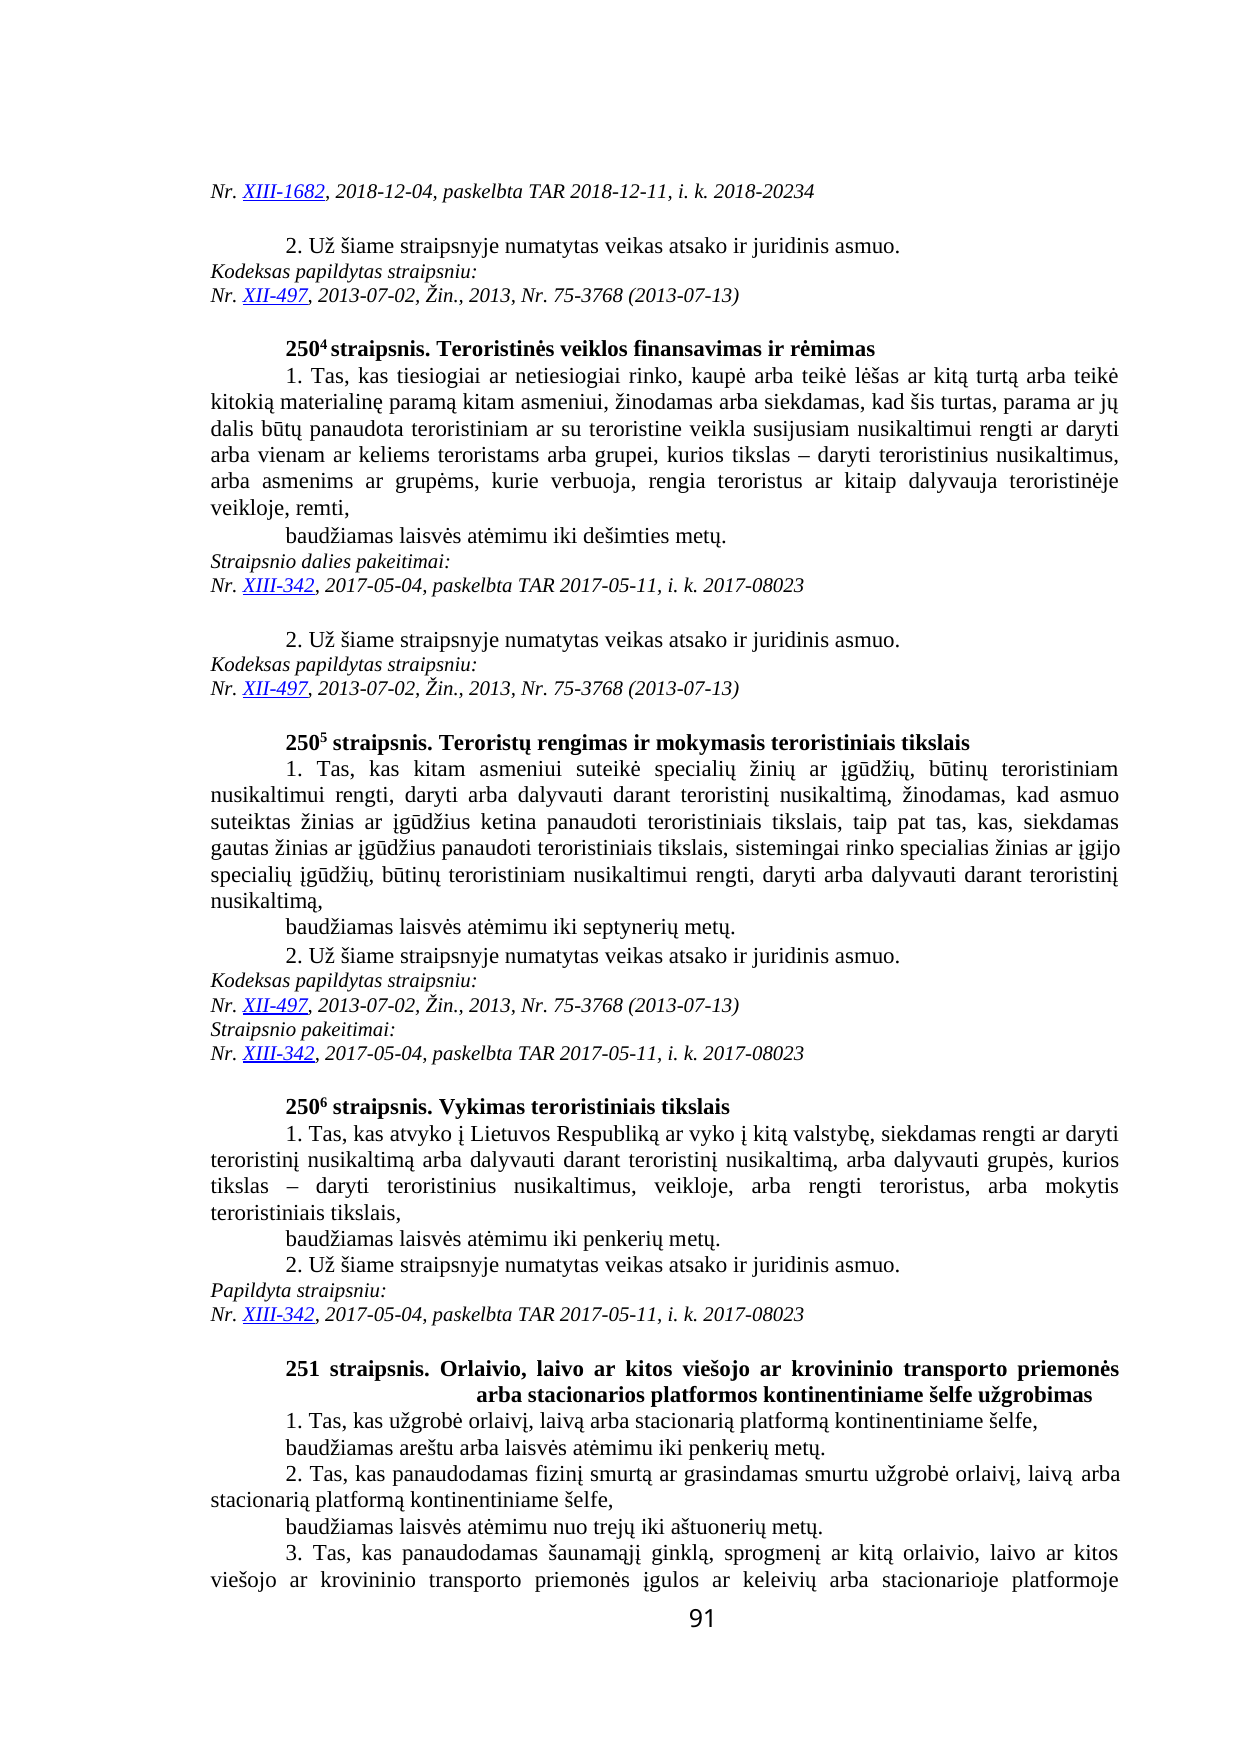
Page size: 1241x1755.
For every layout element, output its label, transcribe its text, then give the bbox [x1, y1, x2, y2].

text baudžiamas areštu arba laisvės atėmimu iki penkerių metų. [210, 1434, 1120, 1460]
text Nr. XIII-342, 2017-05-04, paskelbta TAR 2017-05-11, i. k. 2017-08023 [210, 1302, 1120, 1326]
text Kodeksas papildytas straipsniu: [210, 652, 1120, 676]
text baudžiamas laisvės atėmimu nuo trejų iki aštuonerių metų. [210, 1513, 1120, 1539]
text 1. Tas, kas tiesiogiai ar netiesiogiai rinko, kaupė arba teikė lėšas ar kitą turtą arba teikė kitokią materialinę paramą kitam asmeniui, žinodamas arba siekdamas, kad šis turtas, parama ar jų dalis būtų panaudota teroristiniam ar su teroristine veikla susijusiam nusikaltimui rengti ar daryti arba vienam ar keliems teroristams arba grupei, kurios tikslas – daryti teroristinius nusikaltimus, arba asmenims ar grupėms, kurie verbuoja, rengia teroristus ar kitaip dalyvauja teroristinėje veikloje, remti, [210, 362, 1120, 520]
text Nr. XIII-342, 2017-05-04, paskelbta TAR 2017-05-11, i. k. 2017-08023 [210, 1041, 1120, 1065]
text 2. Už šiame straipsnyje numatytas veikas atsako ir juridinis asmuo. [210, 1252, 1120, 1278]
text Nr. XIII-1682, 2018-12-04, paskelbta TAR 2018-12-11, i. k. 2018-20234 [210, 179, 1120, 203]
text 2. Tas, kas panaudodamas fizinį smurtą ar grasindamas smurtu užgrobė orlaivį, laivą arba stacionarią platformą kontinentiniame šelfe, [210, 1460, 1120, 1513]
text baudžiamas laisvės atėmimu iki penkerių metų. [210, 1225, 1120, 1252]
text Nr. XII-497, 2013-07-02, Žin., 2013, Nr. 75-3768 (2013-07-13) [210, 283, 1120, 307]
text Straipsnio pakeitimai: [210, 1017, 1120, 1041]
text Kodeksas papildytas straipsniu: [210, 259, 1120, 283]
text baudžiamas laisvės atėmimu iki septynerių metų. [210, 913, 1120, 940]
text 1. Tas, kas atvyko į Lietuvos Respubliką ar vyko į kitą valstybę, siekdamas rengti ar daryti teroristinį nusikaltimą arba dalyvauti darant teroristinį nusikaltimą, arba dalyvauti grupės, kurios tikslas – daryti teroristinius nusikaltimus, veikloje, arba rengti teroristus, arba mokytis teroristiniais tikslais, [210, 1120, 1120, 1225]
text 2506 straipsnis. Vykimas teroristiniais tikslais [210, 1093, 1120, 1120]
text 2. Už šiame straipsnyje numatytas veikas atsako ir juridinis asmuo. [210, 626, 1120, 652]
text baudžiamas laisvės atėmimu iki dešimties metų. [210, 520, 1120, 549]
text Papildyta straipsniu: [210, 1278, 1120, 1302]
text Straipsnio dalies pakeitimai: [210, 549, 1120, 573]
text Nr. XII-497, 2013-07-02, Žin., 2013, Nr. 75-3768 (2013-07-13) [210, 676, 1120, 700]
text 2. Už šiame straipsnyje numatytas veikas atsako ir juridinis asmuo. [210, 232, 1120, 259]
text 3. Tas, kas panaudodamas šaunamąjį ginklą, sprogmenį ar kitą orlaivio, laivo ar kitos viešojo ar krovininio transporto priemonės įgulos ar keleivių arba stacionarioje platformoje [210, 1539, 1120, 1592]
text 1. Tas, kas kitam asmeniui suteikė specialių žinių ar įgūdžių, būtinų teroristiniam nusikaltimui rengti, daryti arba dalyvauti darant teroristinį nusikaltimą, žinodamas, kad asmuo suteiktas žinias ar įgūdžius ketina panaudoti teroristiniais tikslais, taip pat tas, kas, siekdamas gautas žinias ar įgūdžius panaudoti teroristiniais tikslais, sistemingai rinko specialias žinias ar įgijo specialių įgūdžių, būtinų teroristiniam nusikaltimui rengti, daryti arba dalyvauti darant teroristinį nusikaltimą, [210, 755, 1120, 913]
text 2505 straipsnis. Teroristų rengimas ir mokymasis teroristiniais tikslais [210, 729, 1120, 755]
text 2504 straipsnis. Teroristinės veiklos finansavimas ir rėmimas [210, 336, 1120, 362]
text Nr. XIII-342, 2017-05-04, paskelbta TAR 2017-05-11, i. k. 2017-08023 [210, 573, 1120, 597]
text 2. Už šiame straipsnyje numatytas veikas atsako ir juridinis asmuo. [210, 940, 1120, 968]
text 1. Tas, kas užgrobė orlaivį, laivą arba stacionarią platformą kontinentiniame šelfe, [210, 1407, 1120, 1434]
text Nr. XII-497, 2013-07-02, Žin., 2013, Nr. 75-3768 (2013-07-13) [210, 992, 1120, 1017]
text Kodeksas papildytas straipsniu: [210, 968, 1120, 992]
text 251 straipsnis. Orlaivio, laivo ar kitos viešojo ar krovininio transporto priemonės arba stacionarios platformos kontinentiniame šelfe užgrobimas [285, 1355, 1120, 1407]
